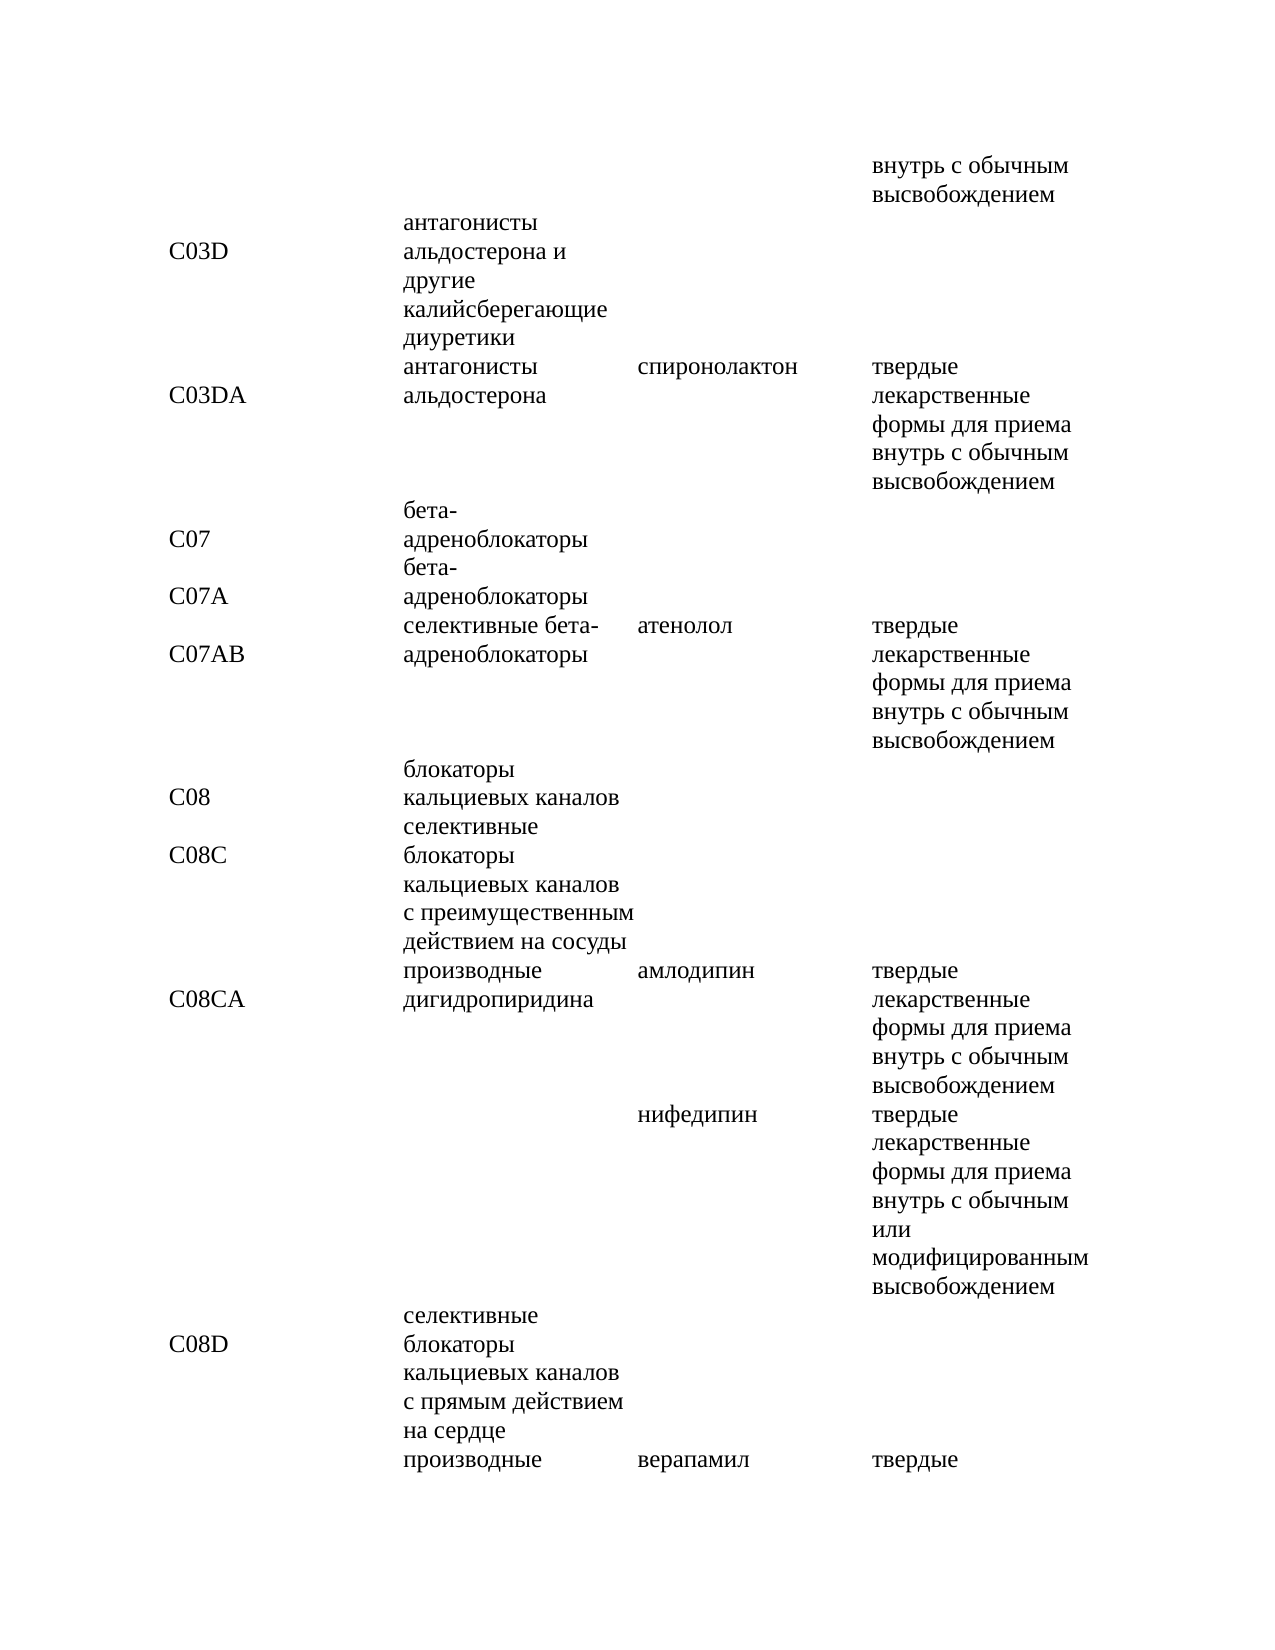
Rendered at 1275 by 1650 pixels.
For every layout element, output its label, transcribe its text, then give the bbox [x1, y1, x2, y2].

table_cell [169, 150, 403, 207]
table_cell C03DA [169, 351, 403, 495]
table_cell [872, 208, 1106, 351]
table_cell C07A [169, 553, 403, 610]
table_cell [638, 208, 872, 351]
table_cell селективные блокаторы кальциевых каналов с преимущественным действием на сосуды [403, 811, 637, 955]
table_cell амлодипин [638, 955, 872, 1099]
table_cell атенолол [638, 610, 872, 754]
table_cell [638, 553, 872, 610]
table_cell [638, 495, 872, 552]
table_cell C07 [169, 495, 403, 552]
table_cell [872, 811, 1106, 955]
table_cell спиронолактон [638, 351, 872, 495]
table_cell бета-адреноблокаторы [403, 553, 637, 610]
table_cell [638, 1300, 872, 1444]
table_cell C08CA [169, 955, 403, 1300]
table_cell [872, 754, 1106, 811]
table_cell C07AB [169, 610, 403, 754]
table_cell производные дигидропиридина [403, 955, 637, 1300]
table_cell антагонисты альдостерона [403, 351, 637, 495]
table_cell C08 [169, 754, 403, 811]
table_cell твердые лекарственные формы для приема внутрь с обычным высвобождением [872, 351, 1106, 495]
table_cell твердые лекарственные формы для приема внутрь с обычным высвобождением [872, 610, 1106, 754]
table_cell твердые лекарственные формы для приема внутрь с обычным высвобождением [872, 955, 1106, 1099]
table_cell [169, 1444, 403, 1472]
table_cell [403, 150, 637, 207]
table_cell [872, 495, 1106, 552]
table_cell [872, 1300, 1106, 1444]
table_cell бета-адреноблокаторы [403, 495, 637, 552]
table_cell антагонисты альдостерона и другие калийсберегающие диуретики [403, 208, 637, 351]
table_cell селективные бета-адреноблокаторы [403, 610, 637, 754]
table_cell внутрь с обычным высвобождением [872, 150, 1106, 207]
table_cell твердые лекарственные формы для приема внутрь с обычным или модифицированным высвобождением [872, 1099, 1106, 1300]
table_cell [638, 811, 872, 955]
table_cell [638, 754, 872, 811]
table_cell селективные блокаторы кальциевых каналов с прямым действием на сердце [403, 1300, 637, 1444]
table_cell C08D [169, 1300, 403, 1444]
table_cell блокаторы кальциевых каналов [403, 754, 637, 811]
table_cell [638, 150, 872, 207]
table_cell C03D [169, 208, 403, 351]
table_cell [872, 553, 1106, 610]
table_cell C08C [169, 811, 403, 955]
table_cell производные [403, 1444, 637, 1472]
table_cell твердые [872, 1444, 1106, 1472]
table_cell верапамил [638, 1444, 872, 1472]
table_cell нифедипин [638, 1099, 872, 1300]
